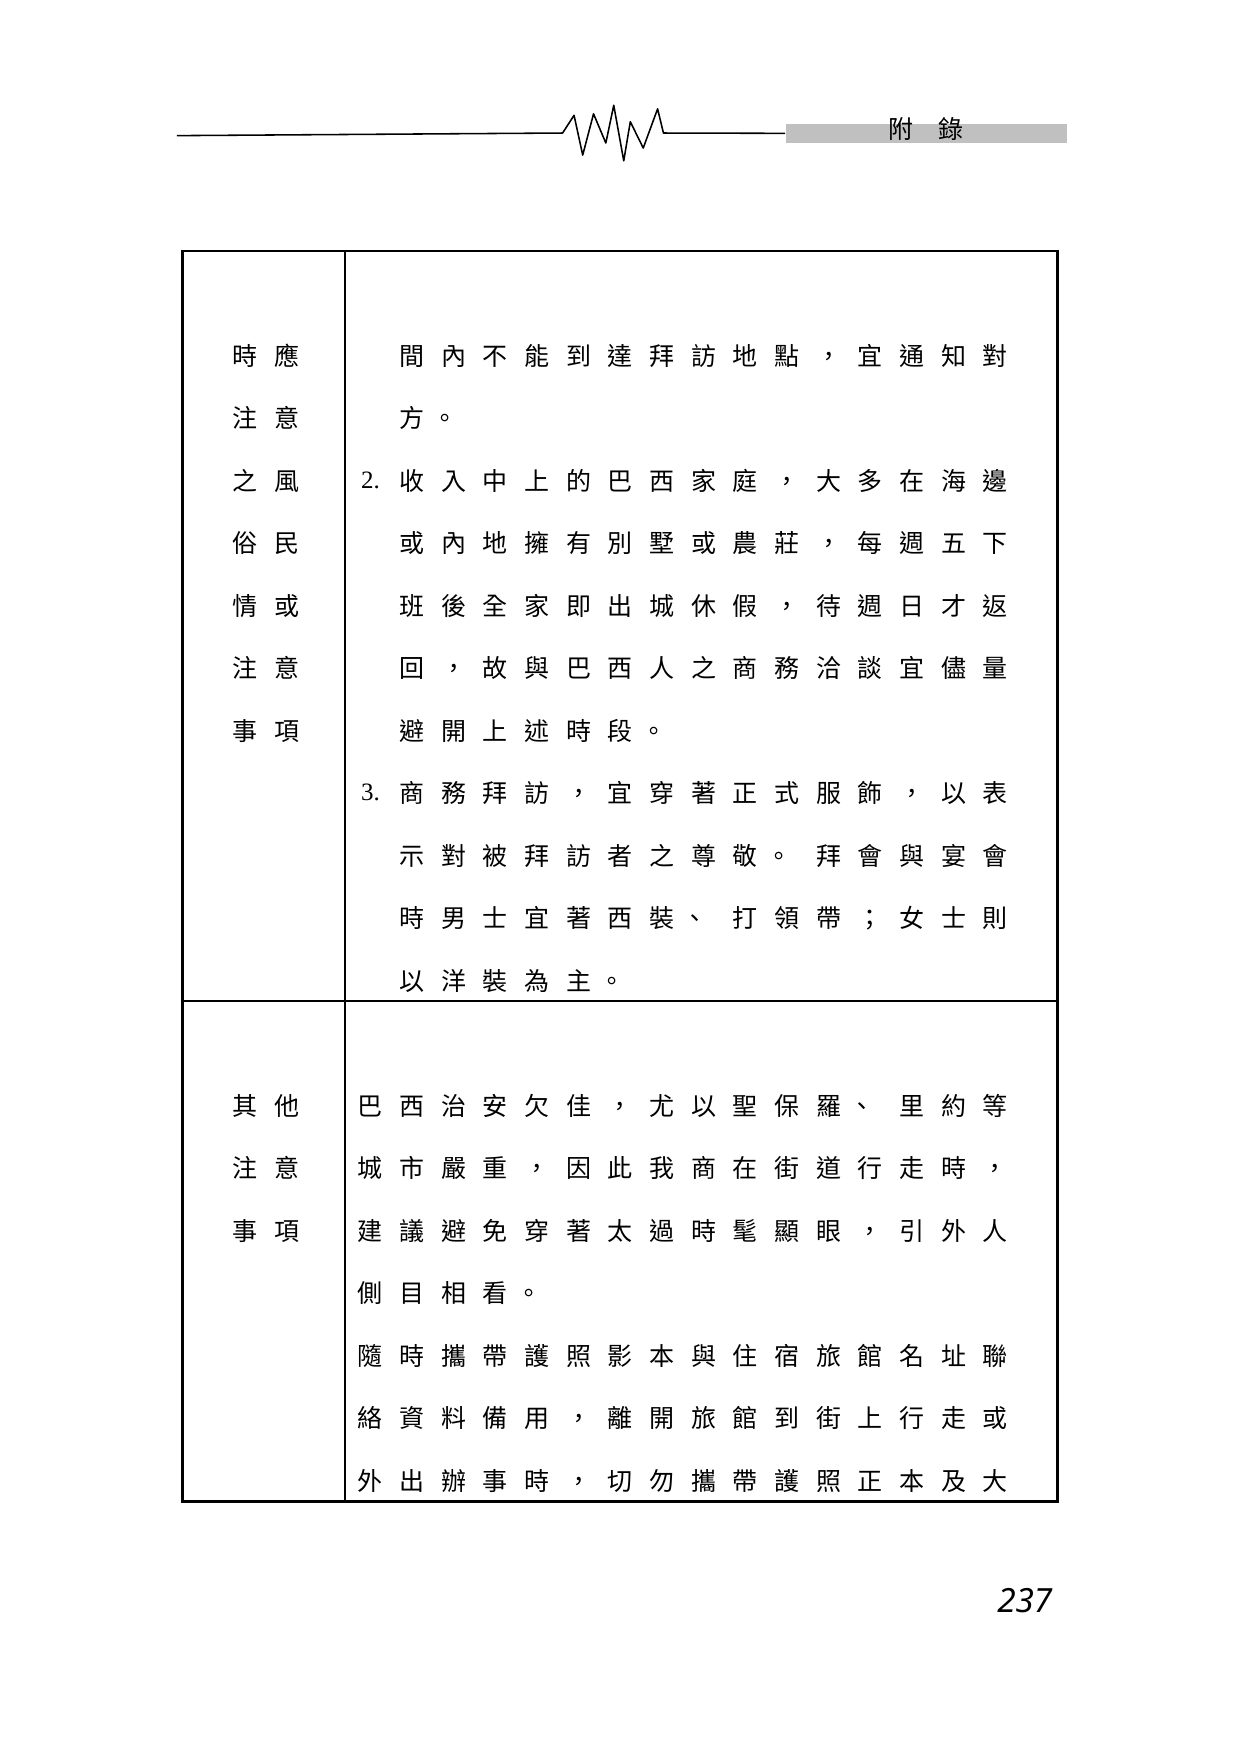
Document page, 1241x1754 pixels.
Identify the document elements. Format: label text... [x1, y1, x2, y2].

table_cell 其他注意事項 [184, 1002, 344, 1500]
table_cell 時應注意之風俗民情或注意事項 [184, 252, 344, 1000]
table_cell 巴西治安欠佳，尤以聖保羅、里約等城市嚴重，因此我商在街道行走時，建議避免穿著太過時髦顯眼，引外人側目相看。 隨時攜帶護照影本與住宿旅館名址聯絡資料備用，離開旅館到街上行走或外出辦事時，切勿攜帶護照正本及大 [346, 1002, 1056, 1500]
table_cell 間內不能到達拜訪地點，宜通知對方。 2.收入中上的巴西家庭，大多在海邊或內地擁有別墅或農莊，每週五下班後全家即出城休假，待週日才返回，故與巴西人之商務洽談宜儘量避開上述時段。 3.商務拜訪，宜穿著正式服飾，以表示對被拜訪者之尊敬。拜會與宴會時男士宜著西裝、打領帶；女士則以洋裝為主。 [346, 252, 1056, 1000]
